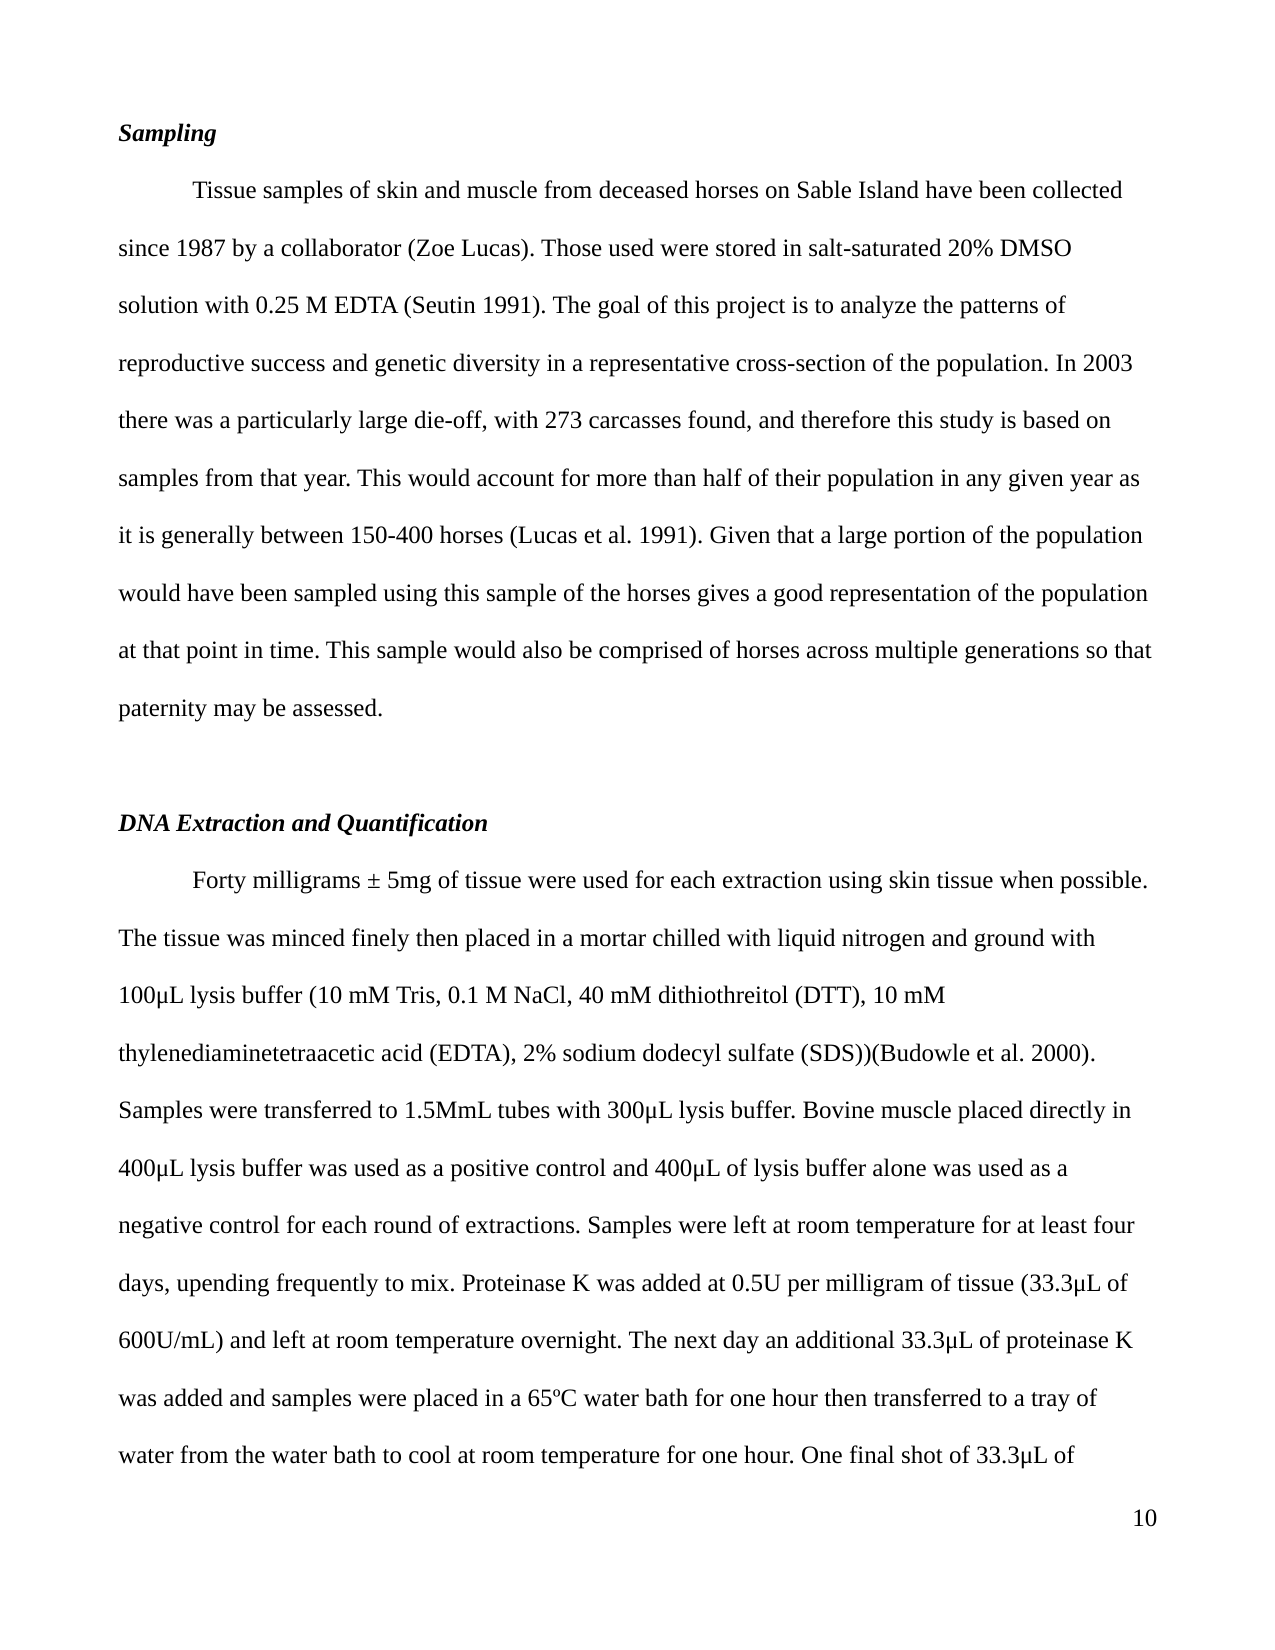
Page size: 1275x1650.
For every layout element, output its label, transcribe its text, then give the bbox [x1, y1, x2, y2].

text Tissue samples of skin and muscle from deceased horses on Sable Island have been collected since 1987 by a collaborator (Zoe Lucas). Those used were stored in salt-saturated 20% DMSO solution with 0.25 M EDTA (Seutin 1991). The goal of this project is to analyze the patterns of reproductive success and genetic diversity in a representative cross-section of the population. In 2003 there was a particularly large die-off, with 273 carcasses found, and therefore this study is based on samples from that year. This would account for more than half of their population in any given year as it is generally between 150-400 horses (Lucas et al. 1991). Given that a large portion of the population would have been sampled using this sample of the horses gives a good representation of the population at that point in time. This sample would also be comprised of horses across multiple generations so that paternity may be assessed. [118, 176, 1157, 722]
text Forty milligrams ± 5mg of tissue were used for each extraction using skin tissue when possible. The tissue was minced finely then placed in a mortar chilled with liquid nitrogen and ground with 100μL lysis buffer (10 mM Tris, 0.1 M NaCl, 40 mM dithiothreitol (DTT), 10 mM thylenediaminetetraacetic acid (EDTA), 2% sodium dodecyl sulfate (SDS))(Budowle et al. 2000). Samples were transferred to 1.5MmL tubes with 300μL lysis buffer. Bovine muscle placed directly in 400μL lysis buffer was used as a positive control and 400μL of lysis buffer alone was used as a negative control for each round of extractions. Samples were left at room temperature for at least four days, upending frequently to mix. Proteinase K was added at 0.5U per milligram of tissue (33.3μL of 600U/mL) and left at room temperature overnight. The next day an additional 33.3μL of proteinase K was added and samples were placed in a 65ºC water bath for one hour then transferred to a tray of water from the water bath to cool at room temperature for one hour. One final shot of 33.3μL of [118, 866, 1157, 1469]
text DNA Extraction and Quantification [118, 808, 1157, 837]
text Sampling [118, 118, 1157, 147]
